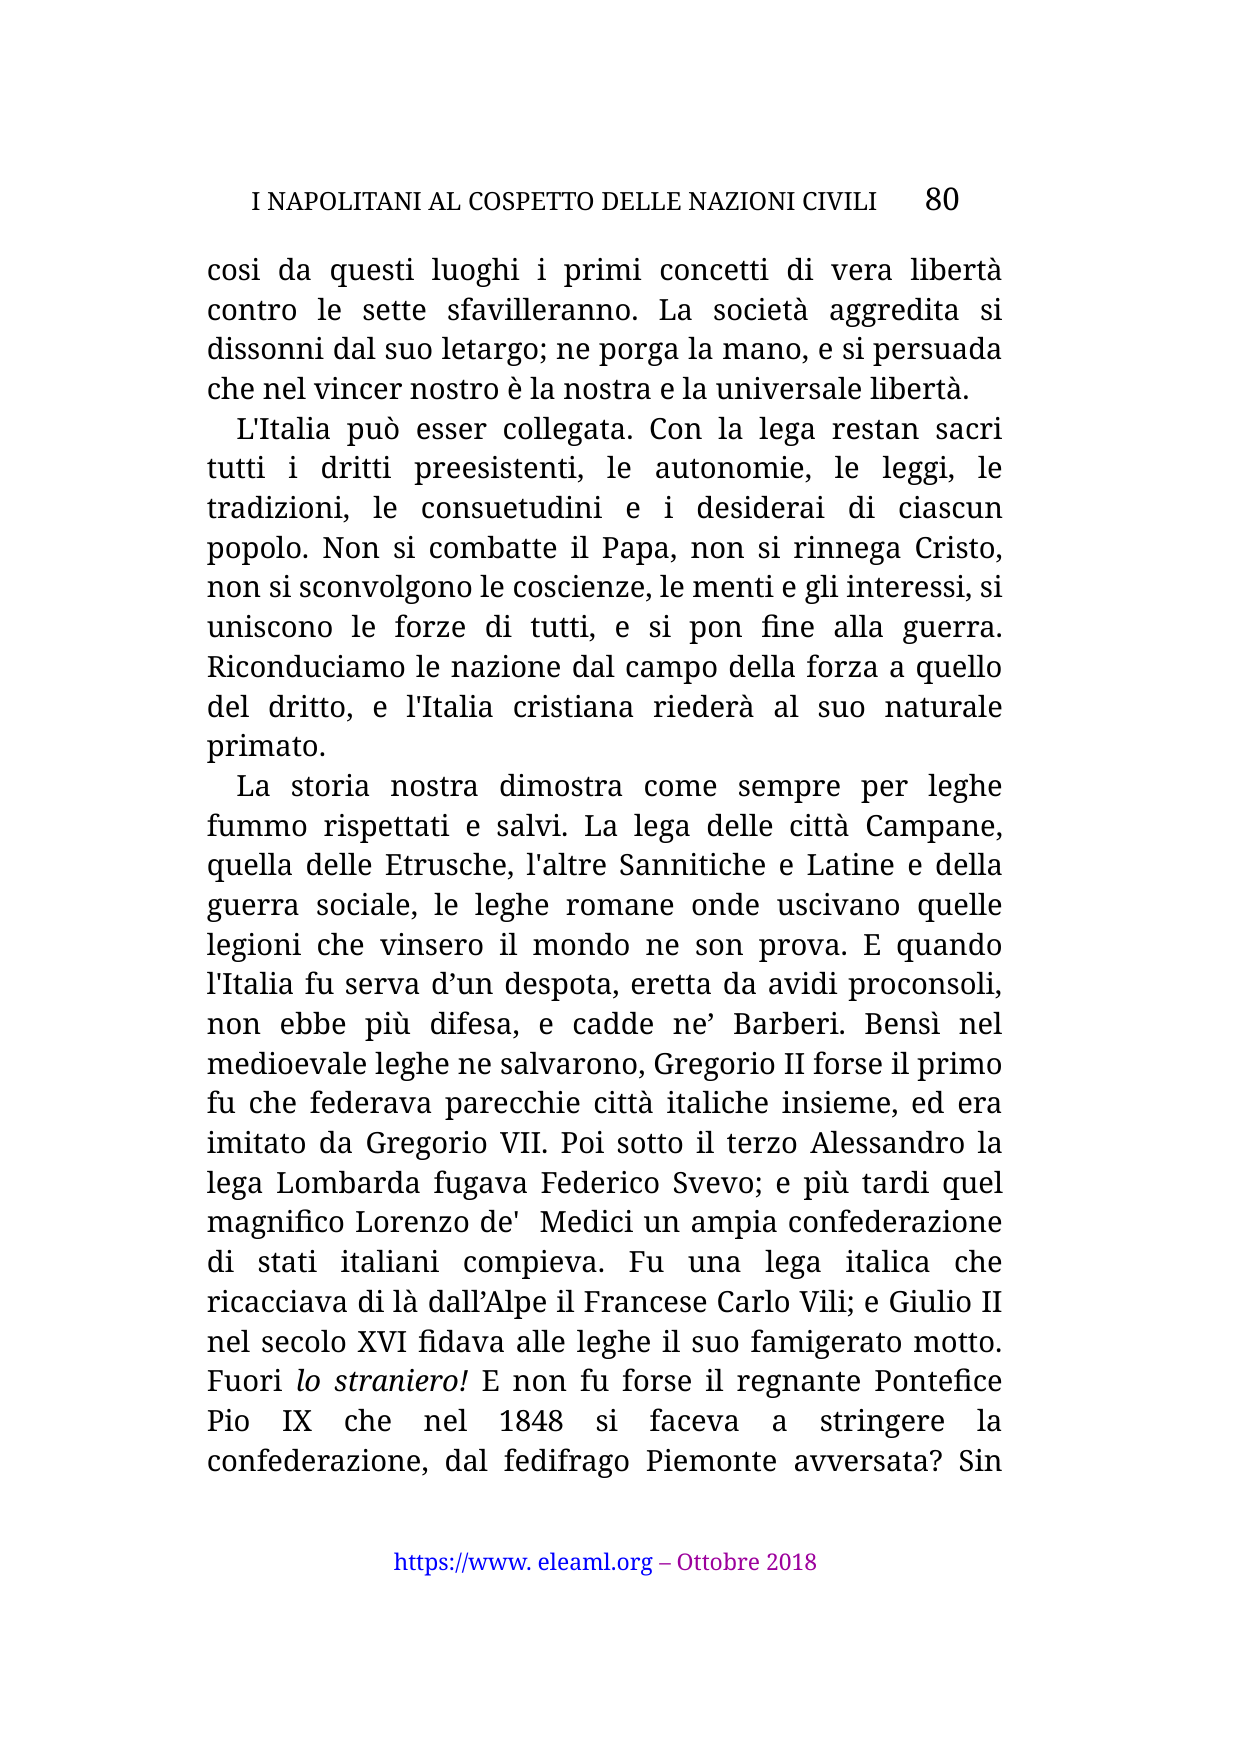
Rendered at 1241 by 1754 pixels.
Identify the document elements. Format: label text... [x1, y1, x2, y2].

text La storia nostra dimostra come sempre per leghe fummo rispettati e salvi. La lega delle città Campane, quella delle Etrusche, l'altre Sannitiche e Latine e della guerra sociale, le leghe romane onde uscivano quelle legioni che vinsero il mondo ne son prova. E quando l'Italia fu serva d’un despota, eretta da avidi proconsoli, non ebbe più difesa, e cadde ne’ Barberi. Bensì nel medioevale leghe ne salvarono, Gregorio II forse il primo fu che federava parecchie città italiche insieme, ed era imitato da Gregorio VII. Poi sotto il terzo Alessandro la lega Lombarda fugava Federico Svevo; e più tardi quel magnifico Lorenzo de' Medici un ampia confederazione di stati italiani compieva. Fu una lega italica che ricacciava di là dall’Alpe il Francese Carlo Vili; e Giulio II nel secolo XVI fidava alle leghe il suo famigerato motto. Fuori lo straniero! E non fu forse il regnante Pontefice Pio IX che nel 1848 si faceva a stringere la confederazione, dal fedifrago Piemonte avversata? Sin [207, 765, 1004, 1479]
text L'Italia può esser collegata. Con la lega restan sacri tutti i dritti preesistenti, le autonomie, le leggi, le tradizioni, le consuetudini e i desiderai di ciascun popolo. Non si combatte il Papa, non si rinnega Cristo, non si sconvolgono le coscienze, le menti e gli interessi, si uniscono le forze di tutti, e si pon fine alla guerra. Riconduciamo le nazione dal campo della forza a quello del dritto, e l'Italia cristiana riederà al suo naturale primato. [207, 408, 1004, 765]
text cosi da questi luoghi i primi concetti di vera libertà contro le sette sfavilleranno. La società aggredita si dissonni dal suo letargo; ne porga la mano, e si persuada che nel vincer nostro è la nostra e la universale libertà. [207, 249, 1004, 408]
